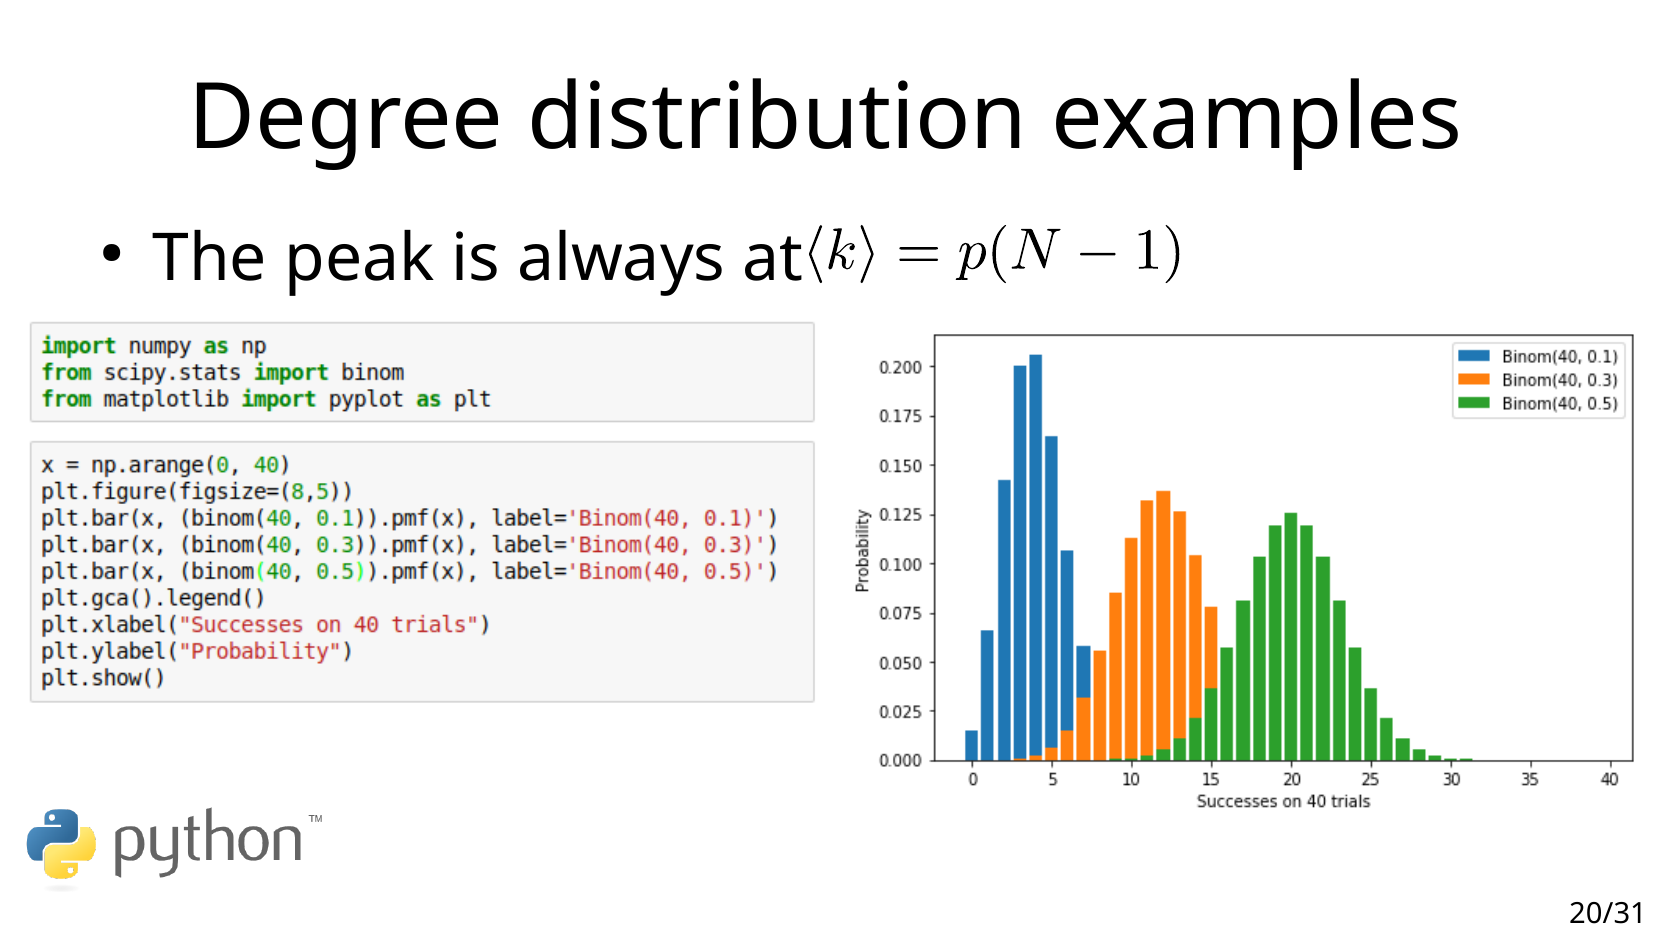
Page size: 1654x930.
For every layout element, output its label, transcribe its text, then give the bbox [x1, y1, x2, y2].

list The peak is always at [82, 209, 1441, 301]
picture [24, 316, 826, 717]
title Degree distribution examples [82, 1, 1571, 225]
picture [845, 319, 1648, 820]
text_box [802, 224, 1186, 284]
picture [23, 805, 346, 901]
